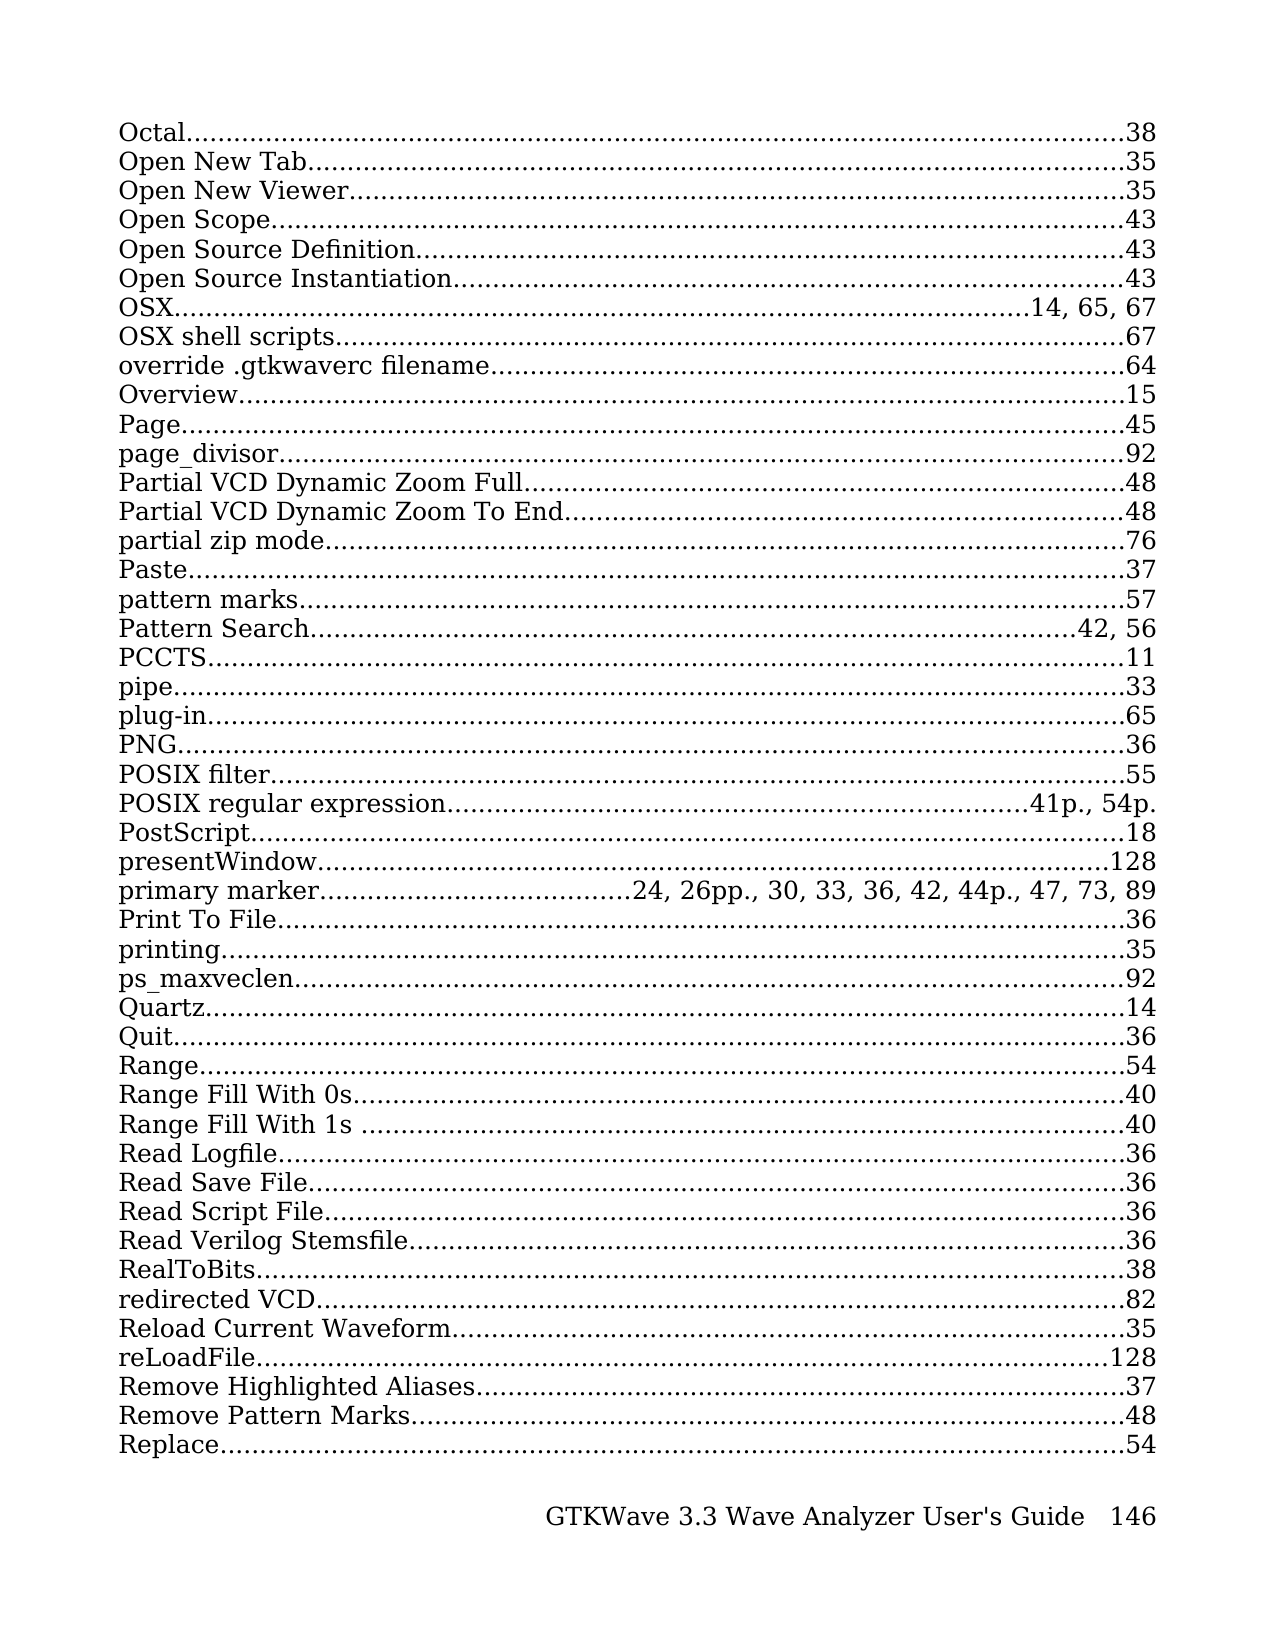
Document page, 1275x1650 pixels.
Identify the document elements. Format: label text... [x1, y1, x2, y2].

text plug-in 65 [118, 701, 1157, 731]
text Read Verilog Stemsfile 36 [118, 1226, 1157, 1256]
text ps_maxveclen 92 [118, 964, 1157, 993]
text PNG 36 [118, 731, 1157, 760]
text RealToBits 38 [118, 1256, 1157, 1285]
text partial zip mode 76 [118, 526, 1157, 556]
text Paste 37 [118, 556, 1157, 585]
text primary marker 24, 26pp., 30, 33, 36, 42, 44p., 47, 73, 89 [118, 876, 1157, 906]
text Open Source Instantiation 43 [118, 264, 1157, 293]
text override .gtkwaverc filename 64 [118, 351, 1157, 381]
text Overview 15 [118, 381, 1157, 410]
text Remove Highlighted Aliases 37 [118, 1372, 1157, 1401]
text Page 45 [118, 410, 1157, 439]
text redirected VCD 82 [118, 1285, 1157, 1314]
text OSX shell scripts 67 [118, 322, 1157, 351]
text Read Logfile 36 [118, 1139, 1157, 1168]
text Replace 54 [118, 1431, 1157, 1460]
text Read Script File 36 [118, 1197, 1157, 1226]
text Pattern Search 42, 56 [118, 614, 1157, 643]
text Partial VCD Dynamic Zoom To End 48 [118, 497, 1157, 526]
text PCCTS 11 [118, 643, 1157, 672]
text Open Source Definition 43 [118, 235, 1157, 264]
text Open New Tab 35 [118, 147, 1157, 176]
text Partial VCD Dynamic Zoom Full 48 [118, 468, 1157, 497]
text Range Fill With 0s 40 [118, 1081, 1157, 1110]
text Print To File 36 [118, 906, 1157, 935]
text Reload Current Waveform 35 [118, 1314, 1157, 1343]
text reLoadFile 128 [118, 1343, 1157, 1372]
text Open New Viewer 35 [118, 176, 1157, 206]
text page_divisor 92 [118, 439, 1157, 468]
text Remove Pattern Marks 48 [118, 1401, 1157, 1431]
text PostScript 18 [118, 818, 1157, 847]
text Range 54 [118, 1051, 1157, 1081]
text Quartz 14 [118, 993, 1157, 1022]
text Quit 36 [118, 1022, 1157, 1051]
text Open Scope 43 [118, 206, 1157, 235]
text pattern marks 57 [118, 585, 1157, 614]
text POSIX filter 55 [118, 760, 1157, 789]
text POSIX regular expression 41p., 54p. [118, 789, 1157, 818]
text Octal 38 [118, 118, 1157, 147]
text pipe 33 [118, 672, 1157, 701]
text presentWindow 128 [118, 847, 1157, 876]
text printing 35 [118, 935, 1157, 964]
text Read Save File 36 [118, 1168, 1157, 1197]
text Range Fill With 1s 40 [118, 1110, 1157, 1139]
text OSX 14, 65, 67 [118, 293, 1157, 322]
